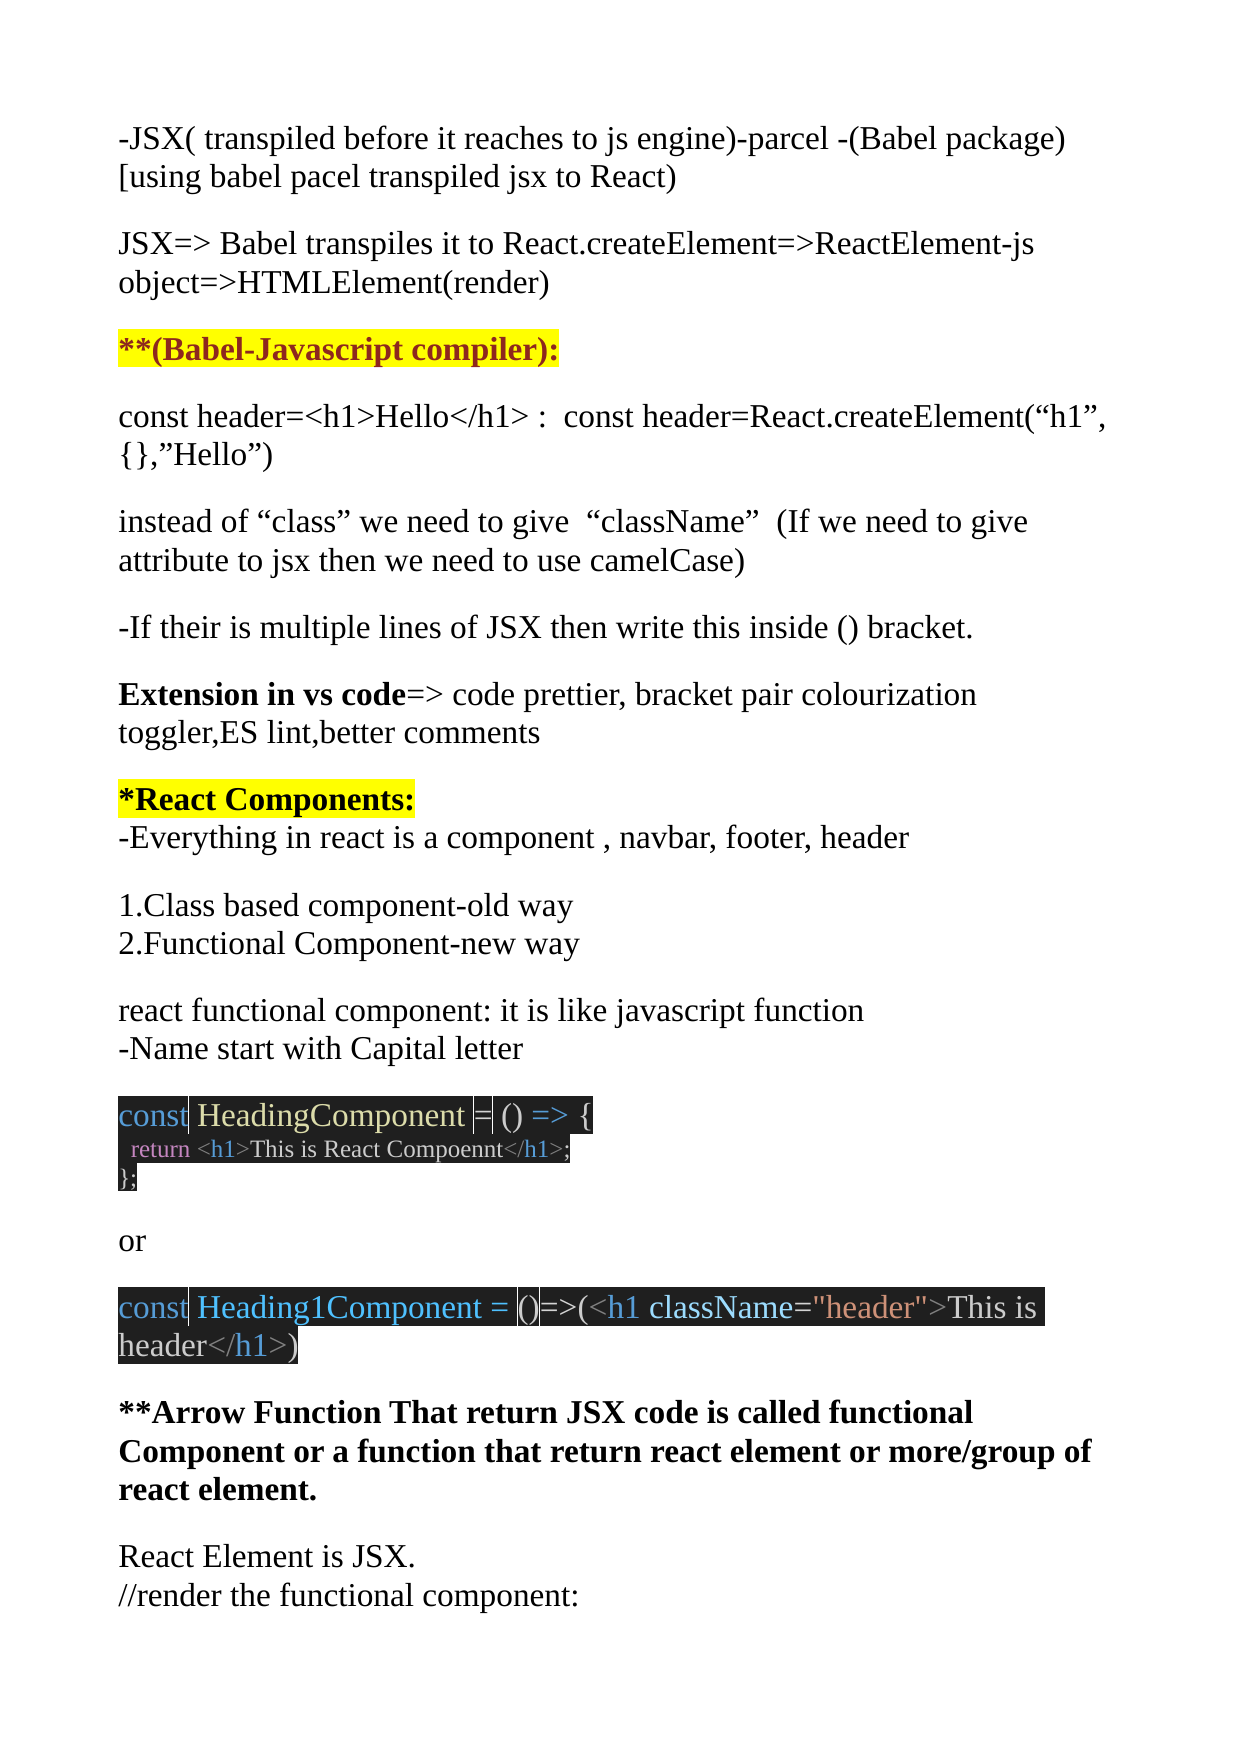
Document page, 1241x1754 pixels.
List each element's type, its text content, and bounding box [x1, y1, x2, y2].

text -JSX( transpiled before it reaches to js engine)-parcel -(Babel package)[using babel pacel transpiled jsx to React) [118, 118, 1122, 195]
text 1.Class based component-old way [118, 885, 1122, 923]
text }; [118, 1163, 1122, 1191]
text 2.Functional Component-new way [118, 923, 1122, 961]
text *React Components: [118, 779, 1122, 818]
text **Arrow Function That return JSX code is called functional Component or a function that return react element or more/group of react element. [118, 1393, 1122, 1508]
text //render the functional component: [118, 1575, 1122, 1613]
text const HeadingComponent = () => { [118, 1096, 1122, 1134]
text -If their is multiple lines of JSX then write this inside () bracket. [118, 607, 1122, 645]
text JSX=> Babel transpiles it to React.createElement=>ReactElement-js object=>HTMLElement(render) [118, 223, 1122, 300]
text react functional component: it is like javascript function [118, 990, 1122, 1028]
text const header=<h1>Hello</h1> : const header=React.createElement(“h1”,{},”Hello”) [118, 396, 1122, 473]
text instead of “class” we need to give “className” (If we need to give attribute to jsx then we need to use camelCase) [118, 501, 1122, 578]
text const Heading1Component = ()=>(<h1 className="header">This is header</h1>) [118, 1287, 1122, 1364]
text return <h1>This is React Compoennt</h1>; [118, 1134, 1122, 1163]
text -Name start with Capital letter [118, 1028, 1122, 1067]
text **(Babel-Javascript compiler): [118, 329, 1122, 367]
text Extension in vs code=> code prettier, bracket pair colourization toggler,ES lint,better comments [118, 674, 1122, 751]
text -Everything in react is a component , navbar, footer, header [118, 818, 1122, 856]
text React Element is JSX. [118, 1536, 1122, 1575]
text or [118, 1220, 1122, 1258]
